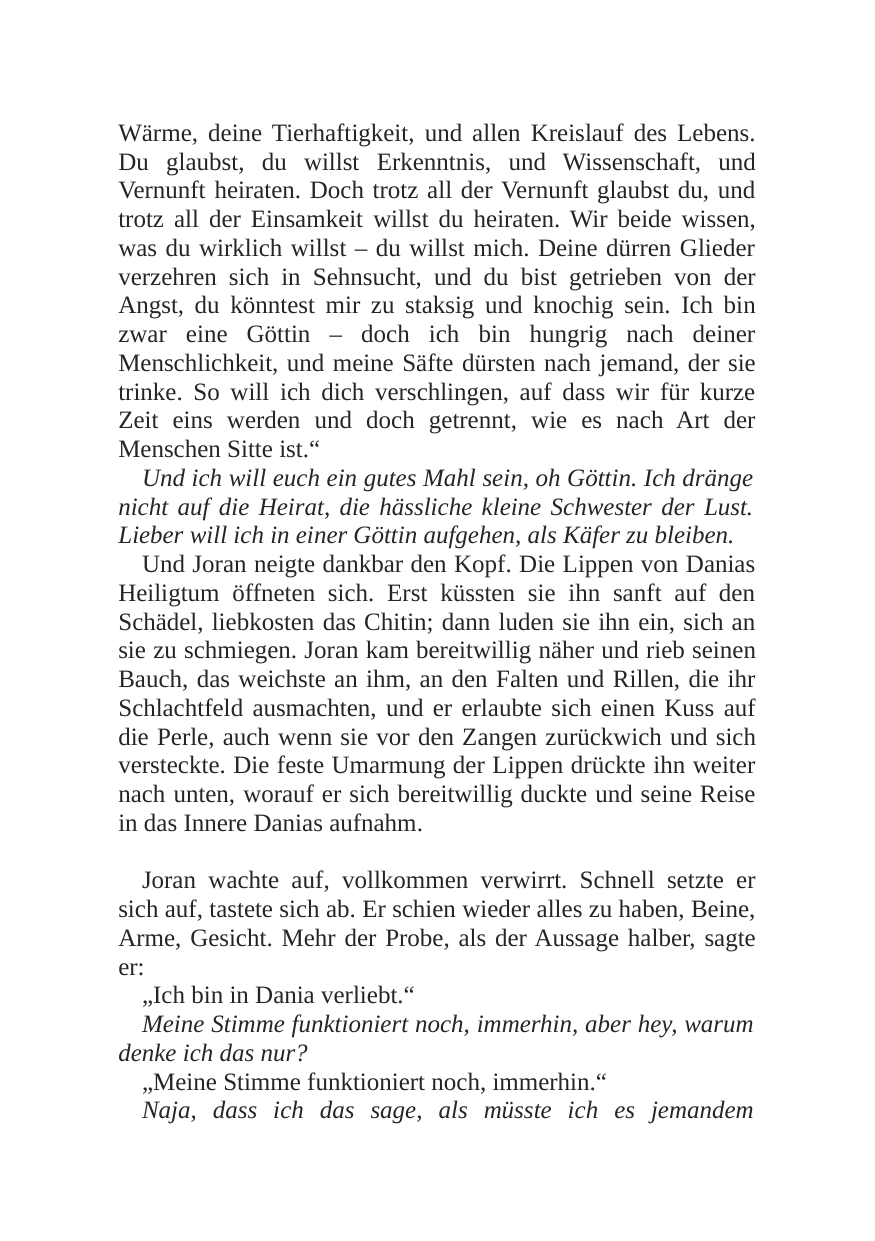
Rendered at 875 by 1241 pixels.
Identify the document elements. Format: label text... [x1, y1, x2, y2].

text Und ich will euch ein gutes Mahl sein, oh Göttin. Ich dränge nicht auf die Heirat, die hässliche kleine Schwester der Lust. Lieber will ich in einer Göttin aufgehen, als Käfer zu bleiben. [118, 463, 756, 549]
text „Meine Stimme funktioniert noch, immerhin.“ [118, 1067, 756, 1096]
text Wärme, deine Tierhaftigkeit, und allen Kreislauf des Lebens. Du glaubst, du willst Erkenntnis, und Wissenschaft, und Vernunft heiraten. Doch trotz all der Vernunft glaubst du, und trotz all der Einsamkeit willst du heiraten. Wir beide wissen, was du wirklich willst – du willst mich. Deine dürren Glieder verzehren sich in Sehnsucht, und du bist getrieben von der Angst, du könntest mir zu staksig und knochig sein. Ich bin zwar eine Göttin – doch ich bin hungrig nach deiner Menschlichkeit, und meine Säfte dürsten nach jemand, der sie trinke. So will ich dich verschlingen, auf dass wir für kurze Zeit eins werden und doch getrennt, wie es nach Art der Menschen Sitte ist.“ [118, 118, 756, 463]
text Und Joran neigte dankbar den Kopf. Die Lippen von Danias Heiligtum öffneten sich. Erst küssten sie ihn sanft auf den Schädel, liebkosten das Chitin; dann luden sie ihn ein, sich an sie zu schmiegen. Joran kam bereitwillig näher und rieb seinen Bauch, das weichste an ihm, an den Falten und Rillen, die ihr Schlachtfeld ausmachten, und er erlaubte sich einen Kuss auf die Perle, auch wenn sie vor den Zangen zurückwich und sich versteckte. Die feste Umarmung der Lippen drückte ihn weiter nach unten, worauf er sich bereitwillig duckte und seine Reise in das Innere Danias aufnahm. [118, 549, 756, 837]
text Naja, dass ich das sage, als müsste ich es jemandem [118, 1096, 756, 1124]
text Meine Stimme funktioniert noch, immerhin, aber hey, warum denke ich das nur? [118, 1009, 756, 1067]
text „Ich bin in Dania verliebt.“ [118, 981, 756, 1009]
text Joran wachte auf, vollkommen verwirrt. Schnell setzte er sich auf, tastete sich ab. Er schien wieder alles zu haben, Beine, Arme, Gesicht. Mehr der Probe, als der Aussage halber, sagte er: [118, 866, 756, 981]
